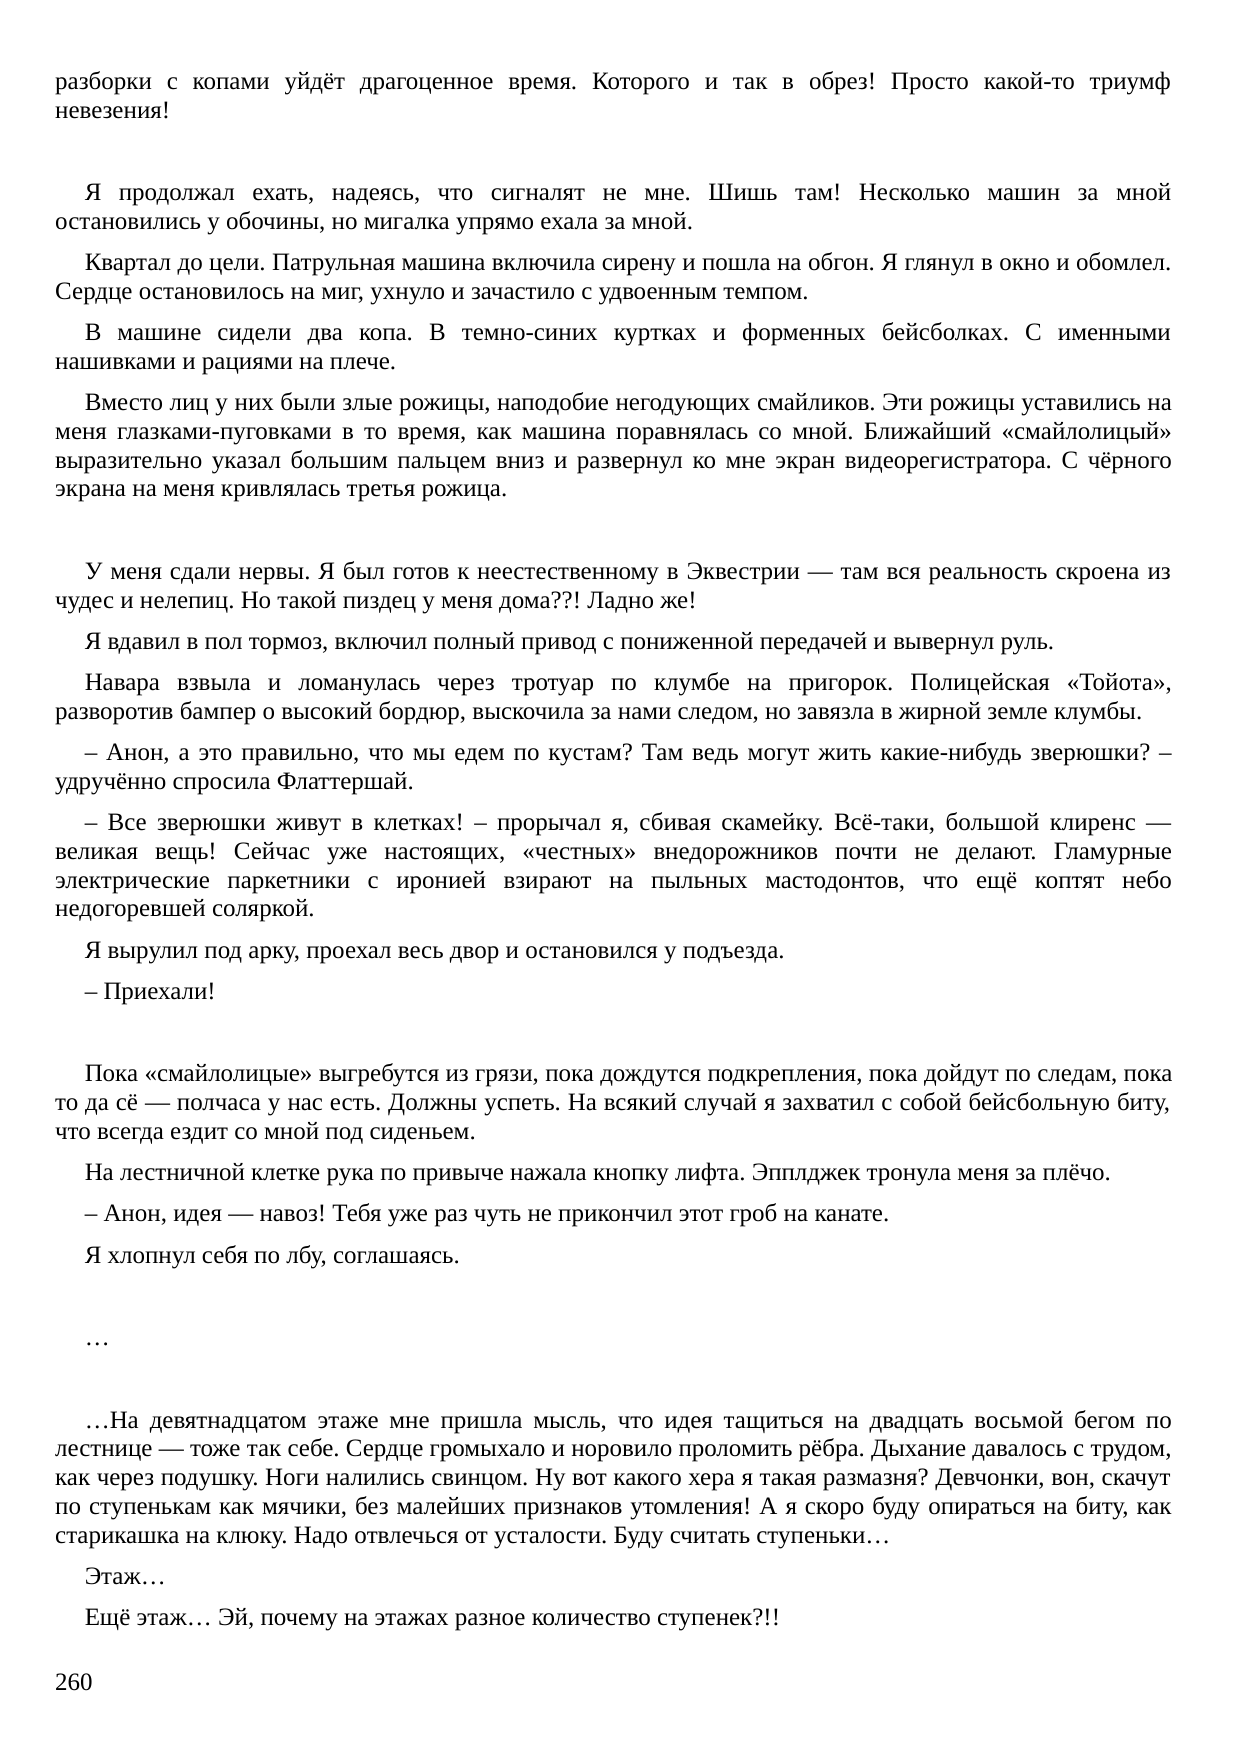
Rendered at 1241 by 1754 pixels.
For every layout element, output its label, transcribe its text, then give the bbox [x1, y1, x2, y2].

text Я хлопнул себя по лбу, соглашаясь. [55, 1240, 1173, 1268]
text Я продолжал ехать, надеясь, что сигналят не мне. Шишь там! Несколько машин за мной остановились у обочины, но мигалка упрямо ехала за мной. [55, 177, 1173, 235]
text Навара взвыла и ломанулась через тротуар по клумбе на пригорок. Полицейская «Тойота», разворотив бампер о высокий бордюр, выскочила за нами следом, но завязла в жирной земле клумбы. [55, 667, 1173, 725]
text Вместо лиц у них были злые рожицы, наподобие негодующих смайликов. Эти рожицы уставились на меня глазками-пуговками в то время, как машина поравнялась со мной. Ближайший «смайлолицый» выразительно указал большим пальцем вниз и развернул ко мне экран видеорегистратора. С чёрного экрана на меня кривлялась третья рожица. [55, 387, 1173, 502]
text Пока «смайлолицые» выгребутся из грязи, пока дождутся подкрепления, пока дойдут по следам, пока то да сё — полчаса у нас есть. Должны успеть. На всякий случай я захватил с собой бейсбольную биту, что всегда ездит со мной под сиденьем. [55, 1058, 1173, 1145]
text Ещё этаж… Эй, почему на этажах разное количество ступенек?!! [55, 1602, 1173, 1631]
text …На девятнадцатом этаже мне пришла мысль, что идея тащиться на двадцать восьмой бегом по лестнице — тоже так себе. Сердце громыхало и норовило проломить рёбра. Дыхание давалось с трудом, как через подушку. Ноги налились свинцом. Ну вот какого хера я такая размазня? Девчонки, вон, скачут по ступенькам как мячики, без малейших признаков утомления! А я скоро буду опираться на биту, как старикашка на клюку. Надо отвлечься от усталости. Буду считать ступеньки… [55, 1405, 1173, 1548]
text – Приехали! [55, 976, 1173, 1005]
text – Анон, а это правильно, что мы едем по кустам? Там ведь могут жить какие-нибудь зверюшки? – удручённо спросила Флаттершай. [55, 737, 1173, 795]
text В машине сидели два копа. В темно-синих куртках и форменных бейсболках. С именными нашивками и рациями на плече. [55, 317, 1173, 375]
text – Все зверюшки живут в клетках! – прорычал я, сбивая скамейку. Всё-таки, большой клиренс — великая вещь! Сейчас уже настоящих, «честных» внедорожников почти не делают. Гламурные электрические паркетники с иронией взирают на пыльных мастодонтов, что ещё коптят небо недогоревшей соляркой. [55, 807, 1173, 922]
text На лестничной клетке рука по привыче нажала кнопку лифта. Эпплджек тронула меня за плёчо. [55, 1157, 1173, 1186]
text Я вырулил под арку, проехал весь двор и остановился у подъезда. [55, 935, 1173, 963]
text Квартал до цели. Патрульная машина включила сирену и пошла на обгон. Я глянул в окно и обомлел. Сердце остановилось на миг, ухнуло и зачастило с удвоенным темпом. [55, 247, 1173, 305]
text Я вдавил в пол тормоз, включил полный привод с пониженной передачей и вывернул руль. [55, 626, 1173, 655]
text Этаж… [55, 1561, 1173, 1590]
text У меня сдали нервы. Я был готов к неестественному в Эквестрии — там вся реальность скроена из чудес и нелепиц. Но такой пиздец у меня дома??! Ладно же! [55, 556, 1173, 613]
text разборки с копами уйдёт драгоценное время. Которого и так в обрез! Просто какой-то триумф невезения! [55, 66, 1173, 123]
text – Анон, идея — навоз! Тебя уже раз чуть не прикончил этот гроб на канате. [55, 1198, 1173, 1227]
text … [55, 1322, 1173, 1351]
